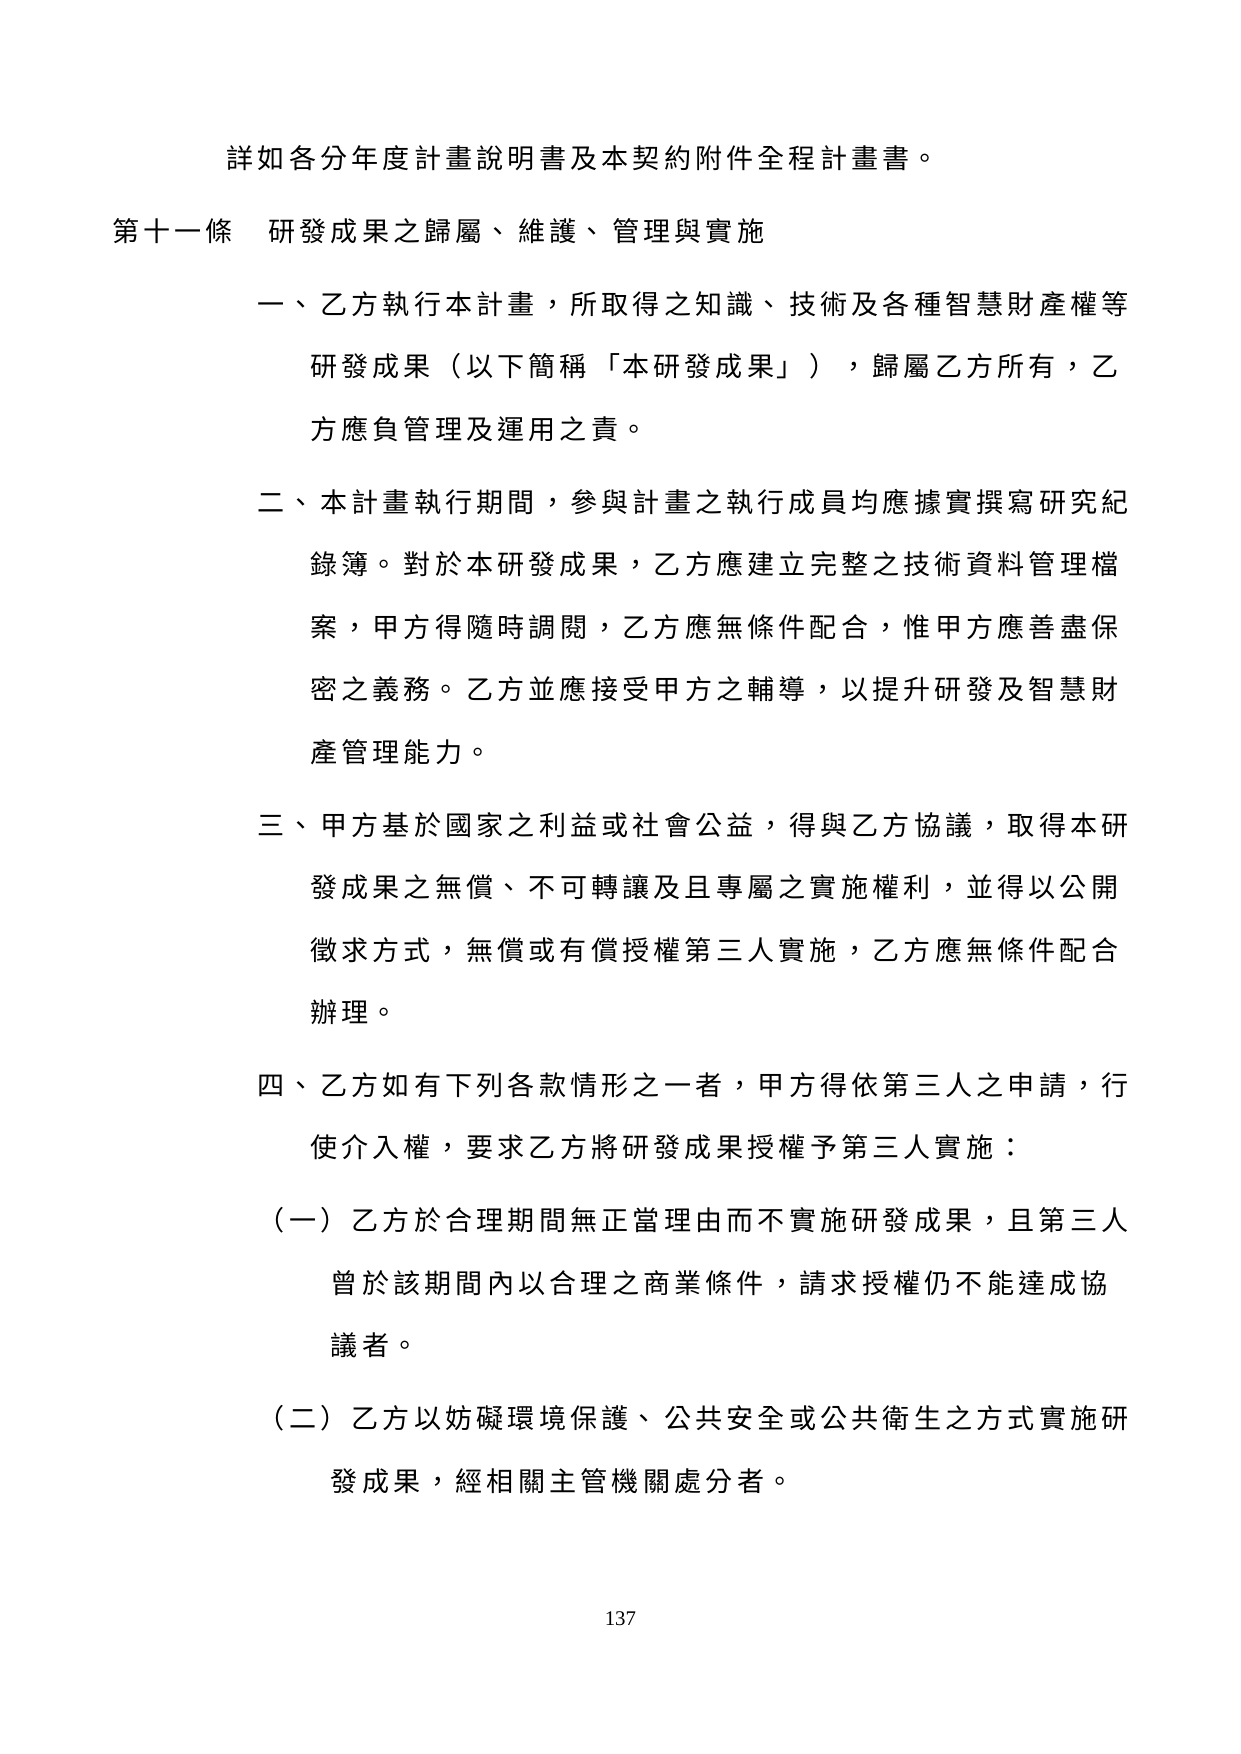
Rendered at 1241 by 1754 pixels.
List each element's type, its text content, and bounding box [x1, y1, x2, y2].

text （一）乙方於合理期間無正當理由而不實施研發成果，且第三人曾於該期間內以合理之商業條件，請求授權仍不能達成協議者。 [247, 1177, 1131, 1365]
text （二）乙方以妨礙環境保護、公共安全或公共衛生之方式實施研發成果，經相關主管機關處分者。 [247, 1375, 1131, 1500]
text 四、乙方如有下列各款情形之一者，甲方得依第三人之申請，行使介入權，要求乙方將研發成果授權予第三人實施： [247, 1042, 1131, 1167]
text 詳如各分年度計畫說明書及本契約附件全程計畫書。 [218, 115, 1131, 177]
text 第十一條 研發成果之歸屬、維護、管理與實施 [85, 188, 1131, 250]
text 二、本計畫執行期間，參與計畫之執行成員均應據實撰寫研究紀錄簿。對於本研發成果，乙方應建立完整之技術資料管理檔案，甲方得隨時調閱，乙方應無條件配合，惟甲方應善盡保密之義務。乙方並應接受甲方之輔導，以提升研發及智慧財產管理能力。 [247, 459, 1131, 771]
text 一、乙方執行本計畫，所取得之知識、技術及各種智慧財產權等研發成果（以下簡稱「本研發成果」），歸屬乙方所有，乙方應負管理及運用之責。 [247, 261, 1131, 448]
text 三、甲方基於國家之利益或社會公益，得與乙方協議，取得本研發成果之無償、不可轉讓及且專屬之實施權利，並得以公開徵求方式，無償或有償授權第三人實施，乙方應無條件配合辦理。 [247, 782, 1131, 1032]
